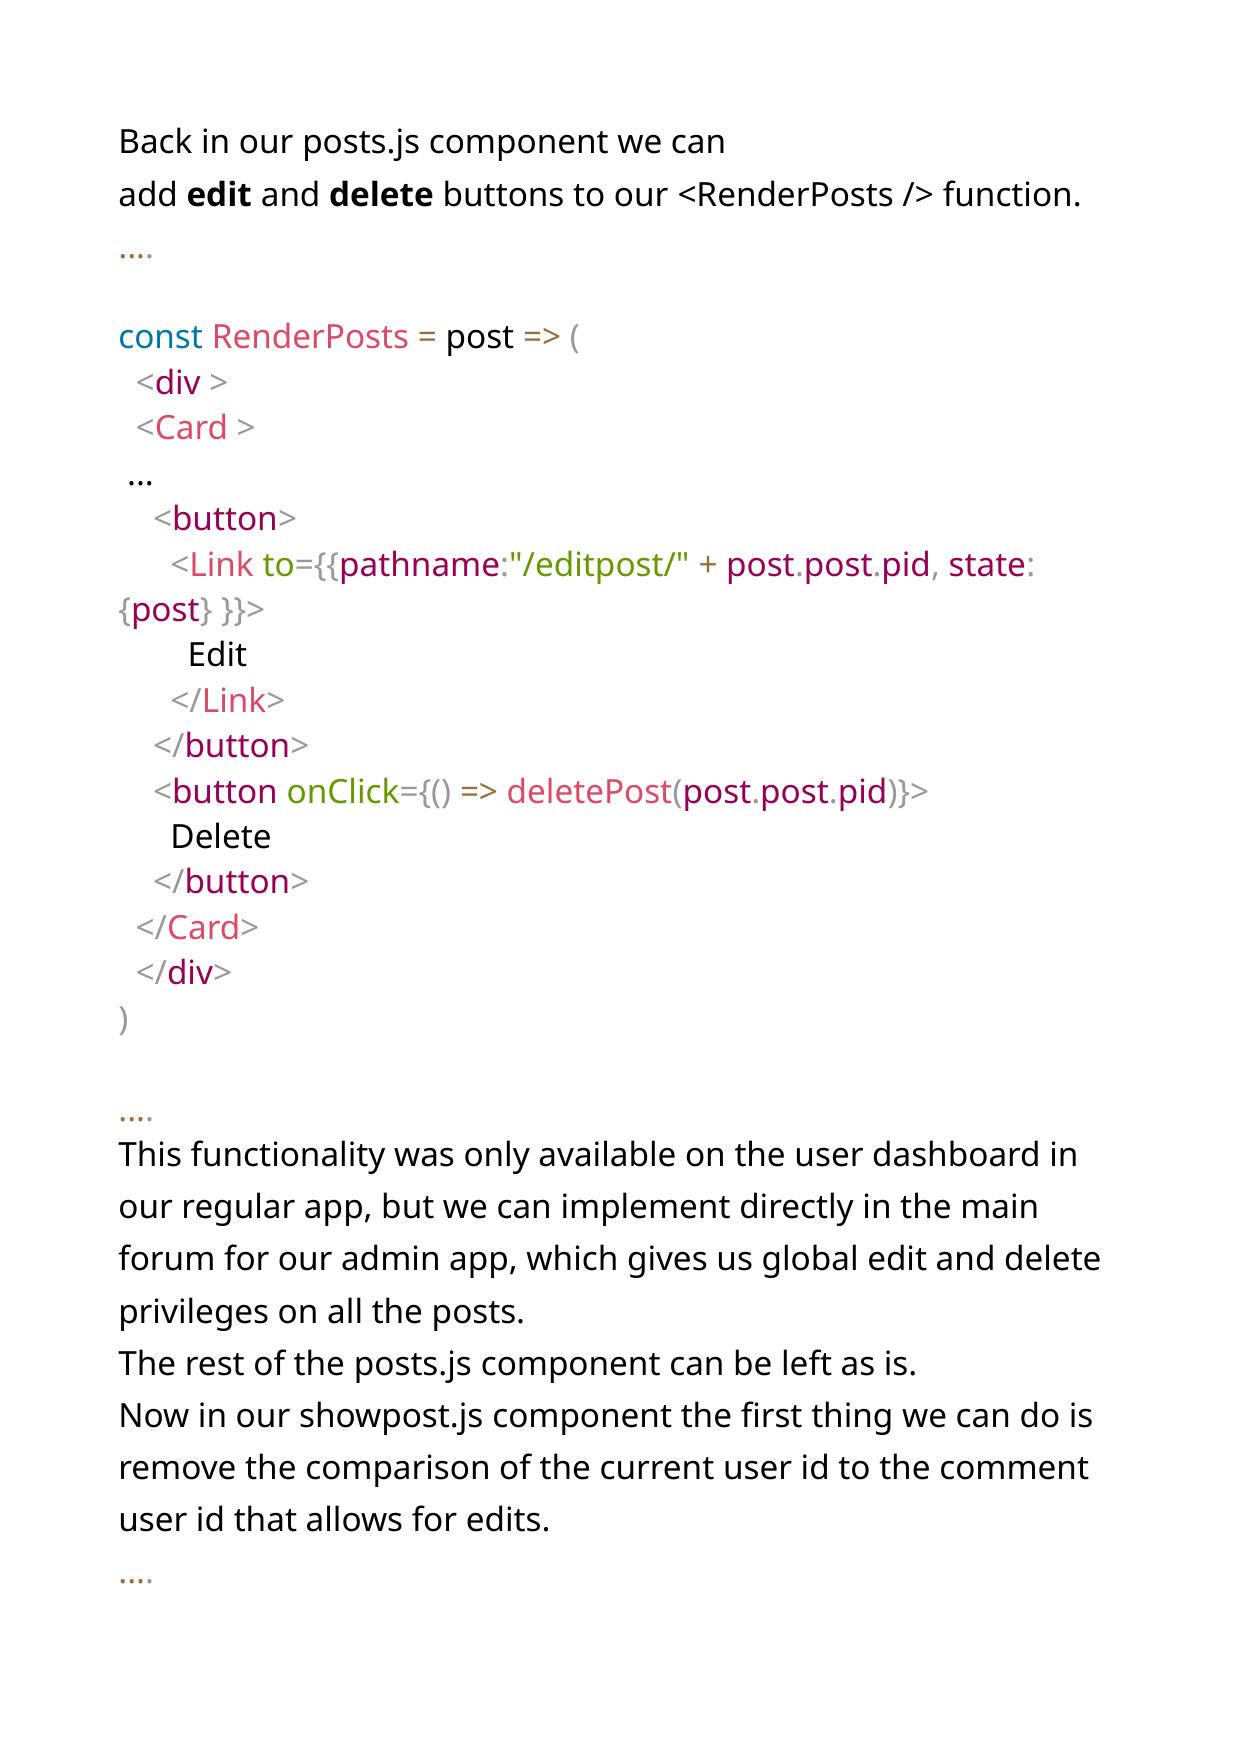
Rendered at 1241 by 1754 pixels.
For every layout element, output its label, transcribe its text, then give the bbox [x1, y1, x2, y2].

text .... [118, 222, 1122, 268]
text </button> [118, 722, 1122, 767]
text .... [118, 1085, 1122, 1131]
text </div> [118, 949, 1122, 994]
text <button> [118, 495, 1122, 540]
text </Card> [118, 904, 1122, 949]
text <Link to={{pathname:"/editpost/" + post.post.pid, state:{post} }}> [118, 540, 1122, 631]
text ... [118, 449, 1122, 495]
text Delete [118, 813, 1122, 858]
text The rest of the posts.js component can be left as is. [118, 1339, 1122, 1385]
text Edit [118, 631, 1122, 677]
text Now in our showpost.js component the first thing we can do is remove the comparison of the current user id to the comment user id that allows for edits. [118, 1392, 1122, 1542]
text ) [118, 994, 1122, 1040]
text <div > [118, 359, 1122, 404]
text <Card > [118, 404, 1122, 449]
text <button onClick={() => deletePost(post.post.pid)}> [118, 767, 1122, 813]
text </Link> [118, 677, 1122, 722]
text This functionality was only available on the user dashboard in our regular app, but we can implement directly in the main forum for our admin app, which gives us global edit and delete privileges on all the posts. [118, 1131, 1122, 1333]
text .... [118, 1548, 1122, 1594]
text Back in our posts.js component we can add edit and delete buttons to our <RenderPosts /> function. [118, 118, 1122, 216]
text </button> [118, 858, 1122, 904]
text const RenderPosts = post => ( [118, 313, 1122, 359]
